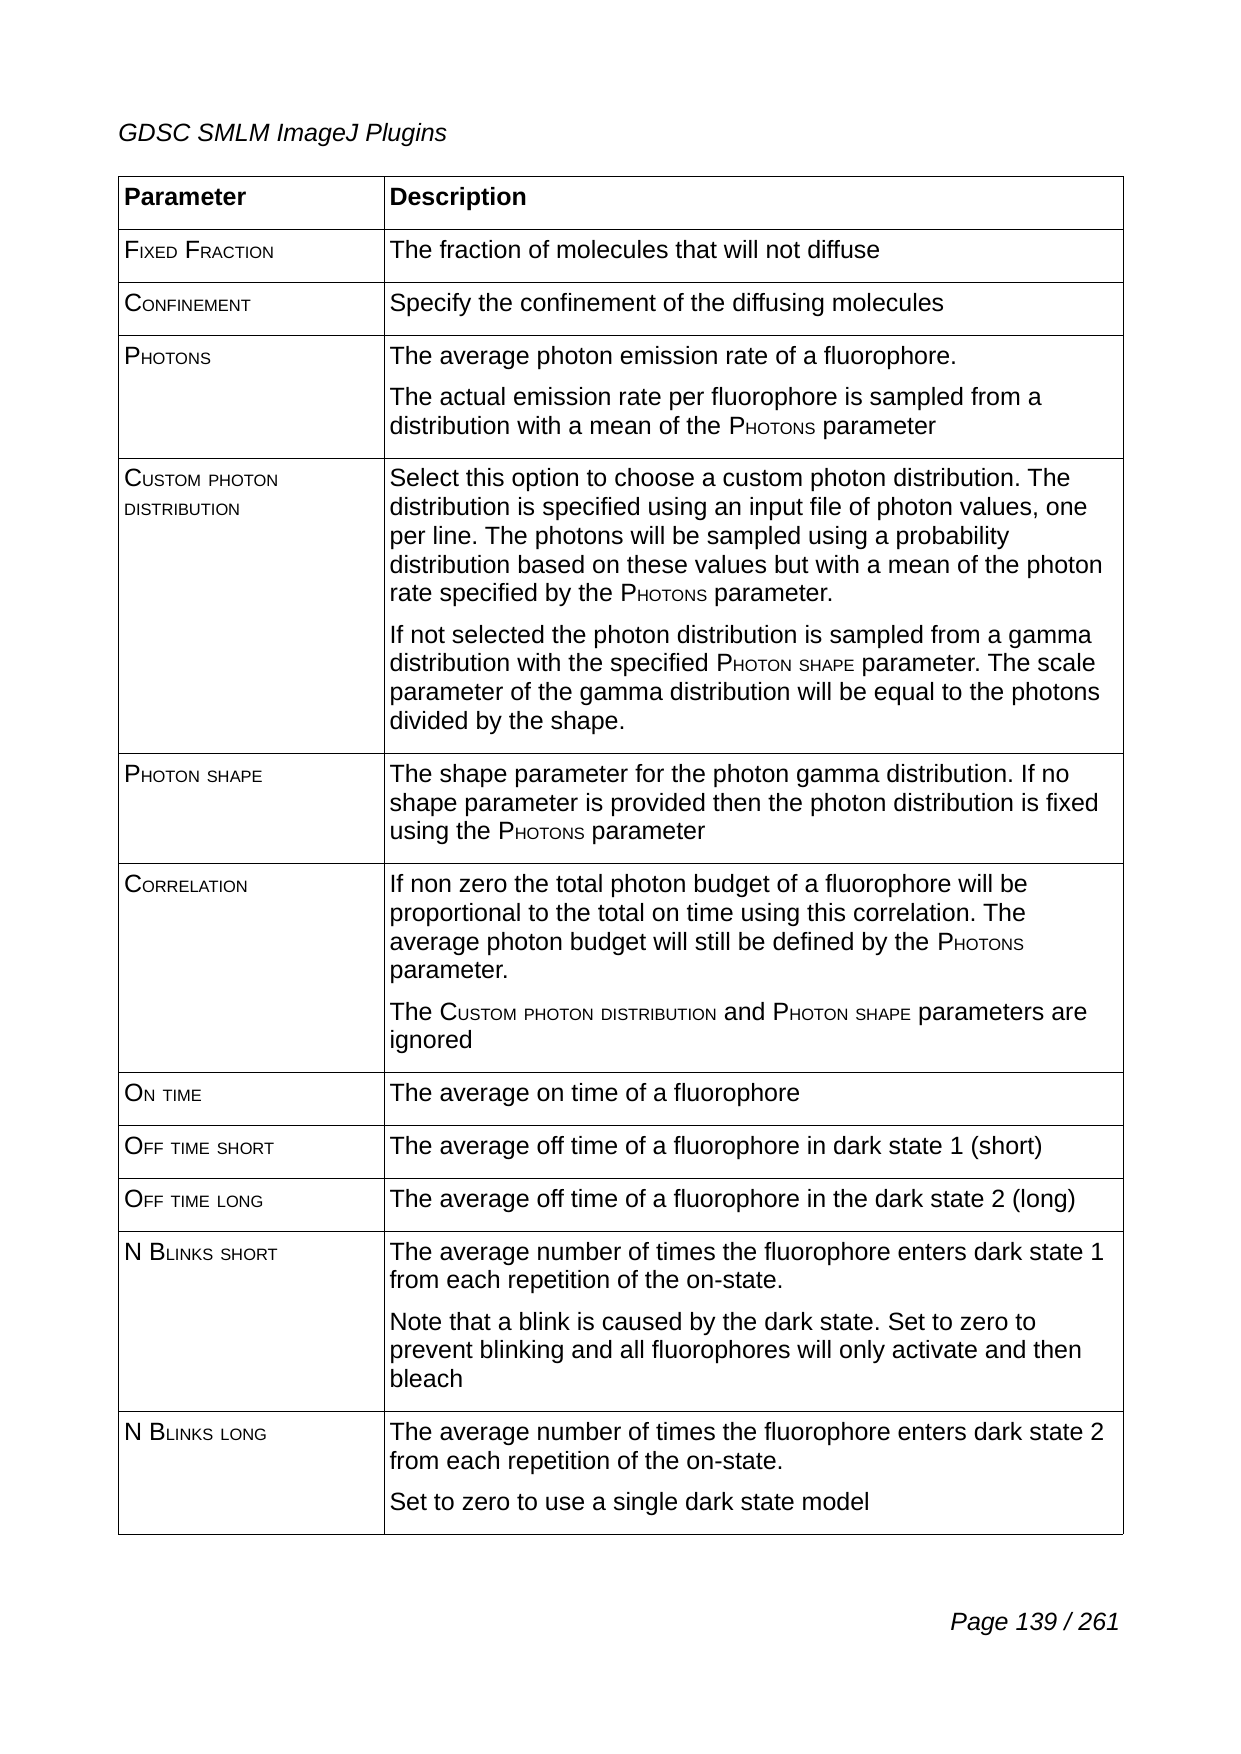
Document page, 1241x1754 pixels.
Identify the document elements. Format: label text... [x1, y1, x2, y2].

table_cell The average on time of a fluorophore [385, 1073, 1123, 1125]
table_cell The fraction of molecules that will not diffuse [385, 230, 1123, 282]
table_cell If non zero the total photon budget of a fluorophore will be proportional to the total on time using this correlation. The average photon budget will still be defined by the Photons parameter. The Custom photon distribution and Photon shape parameters are ignored [385, 864, 1123, 1072]
table_cell Select this option to choose a custom photon distribution. The distribution is specified using an input file of photon values, one per line. The photons will be sampled using a probability distribution based on these values but with a mean of the photon rate specified by the Photons parameter. If not selected the photon distribution is sampled from a gamma distribution with the specified Photon shape parameter. The scale parameter of the gamma distribution will be equal to the photons divided by the shape. [385, 459, 1123, 753]
table_cell Correlation [119, 864, 384, 1072]
table_cell The average photon emission rate of a fluorophore. The actual emission rate per fluorophore is sampled from a distribution with a mean of the Photons parameter [385, 336, 1123, 458]
table_cell Off time short [119, 1126, 384, 1178]
table_header Description [385, 177, 1123, 229]
table_cell Photons [119, 336, 384, 458]
table_cell The average off time of a fluorophore in the dark state 2 (long) [385, 1179, 1123, 1231]
table_cell The average number of times the fluorophore enters dark state 2 from each repetition of the on-state. Set to zero to use a single dark state model [385, 1412, 1123, 1534]
table_cell The average number of times the fluorophore enters dark state 1 from each repetition of the on-state. Note that a blink is caused by the dark state. Set to zero to prevent blinking and all fluorophores will only activate and then bleach [385, 1232, 1123, 1411]
table_cell Specify the confinement of the diffusing molecules [385, 283, 1123, 335]
table_cell Custom photon distribution [119, 459, 384, 753]
table_cell On time [119, 1073, 384, 1125]
table_cell N Blinks long [119, 1412, 384, 1534]
table_cell Off time long [119, 1179, 384, 1231]
table_header Parameter [119, 177, 384, 229]
table_cell Photon shape [119, 754, 384, 863]
table_cell Fixed Fraction [119, 230, 384, 282]
table_cell N Blinks short [119, 1232, 384, 1411]
table_cell The shape parameter for the photon gamma distribution. If no shape parameter is provided then the photon distribution is fixed using the Photons parameter [385, 754, 1123, 863]
table_cell Confinement [119, 283, 384, 335]
table_cell The average off time of a fluorophore in dark state 1 (short) [385, 1126, 1123, 1178]
